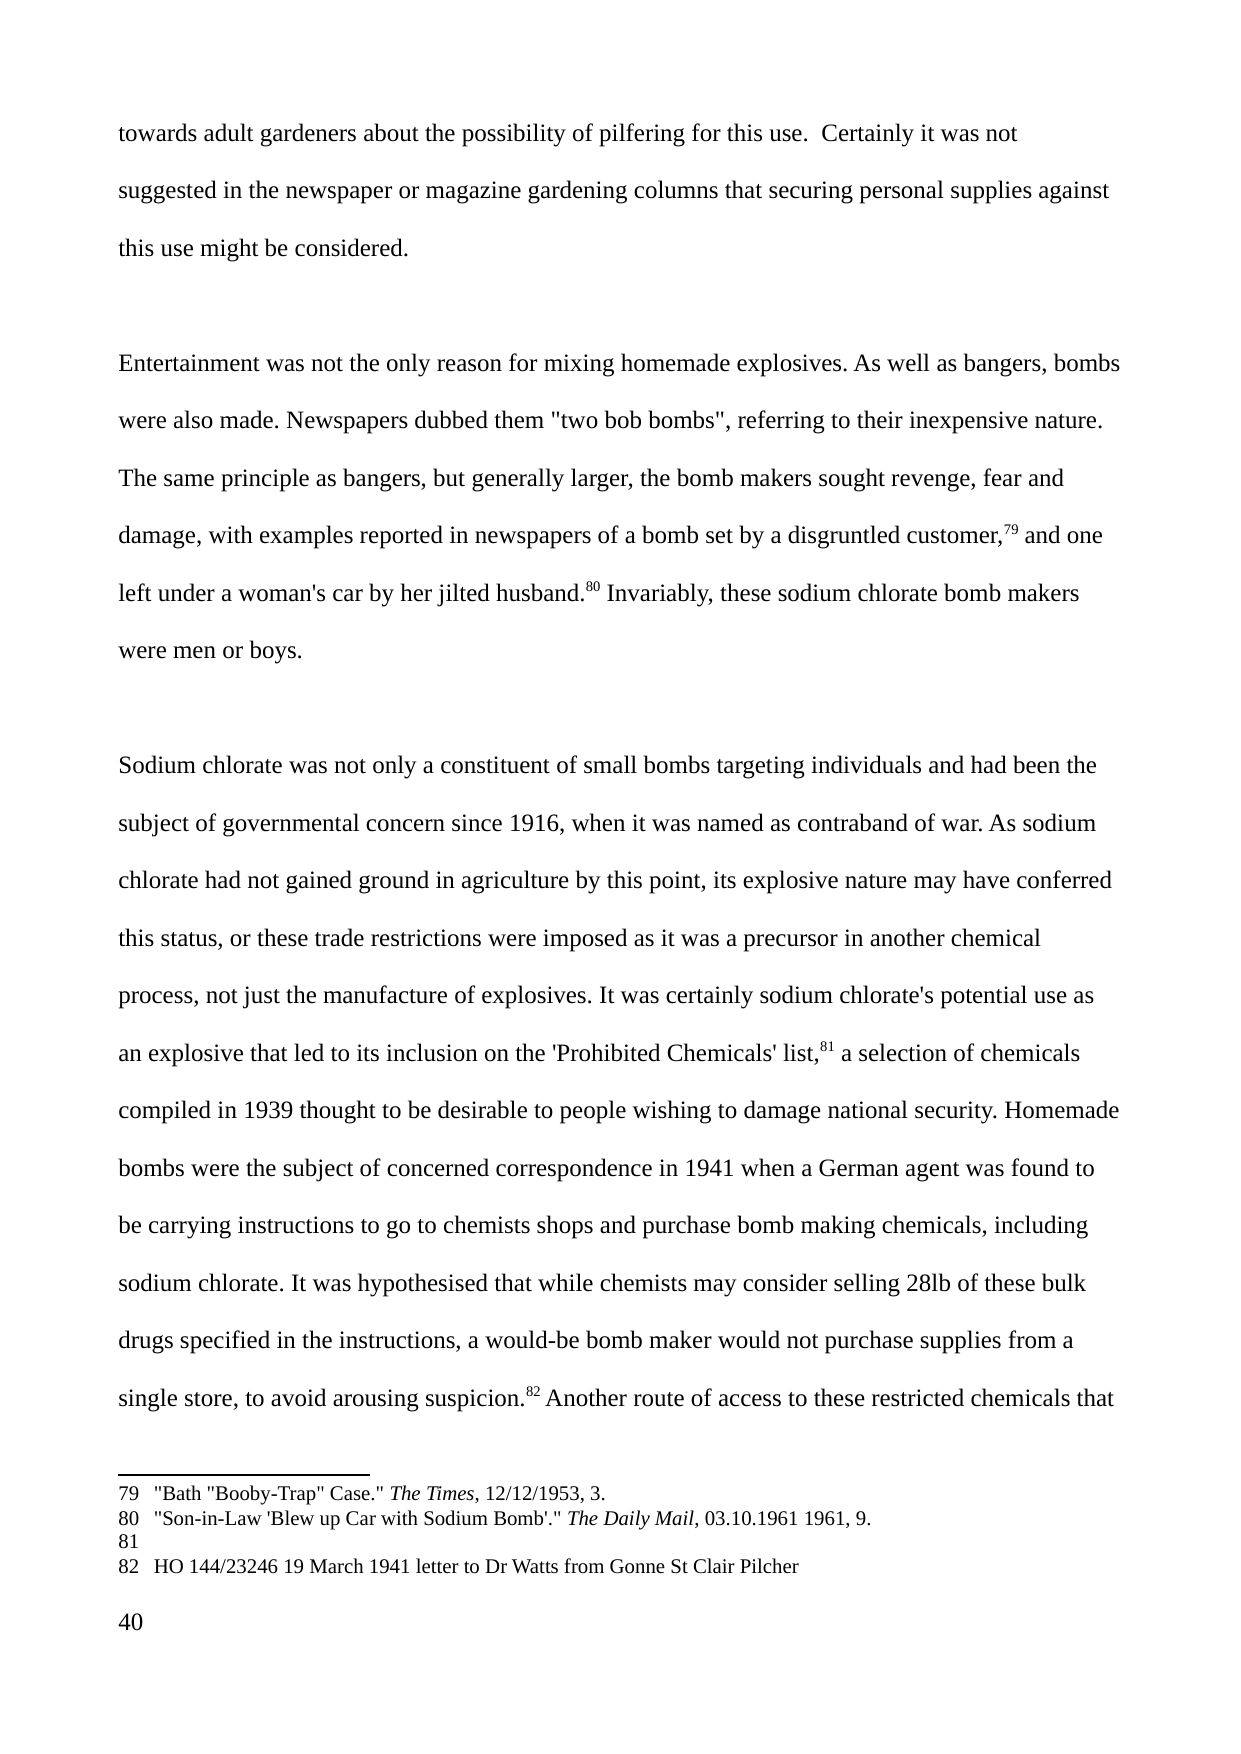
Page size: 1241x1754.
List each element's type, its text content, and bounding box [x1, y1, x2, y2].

text "Son-in-Law 'Blew up Car with Sodium Bomb'." The Daily Mail, 03.10.1961 1961, 9. [118, 1505, 1122, 1529]
text "Bath "Booby-Trap" Case." The Times, 12/12/1953, 3. [118, 1481, 1122, 1505]
text Sodium chlorate was not only a constituent of small bombs targeting individuals and had been the subject of governmental concern since 1916, when it was named as contraband of war. As sodium chlorate had not gained ground in agriculture by this point, its explosive nature may have conferred this status, or these trade restrictions were imposed as it was a precursor in another chemical process, not just the manufacture of explosives. It was certainly sodium chlorate's potential use as an explosive that led to its inclusion on the 'Prohibited Chemicals' list, a selection of chemicals compiled in 1939 thought to be desirable to people wishing to damage national security. Homemade bombs were the subject of concerned correspondence in 1941 when a German agent was found to be carrying instructions to go to chemists shops and purchase bomb making chemicals, including sodium chlorate. It was hypothesised that while chemists may consider selling 28lb of these bulk drugs specified in the instructions, a would-be bomb maker would not purchase supplies from a single store, to avoid arousing suspicion. Another route of access to these restricted chemicals that [118, 751, 1122, 1412]
text towards adult gardeners about the possibility of pilfering for this use. Certainly it was not suggested in the newspaper or magazine gardening columns that securing personal supplies against this use might be considered. [118, 118, 1122, 262]
text HO 144/23246 19 March 1941 letter to Dr Watts from Gonne St Clair Pilcher [118, 1553, 1122, 1578]
text Entertainment was not the only reason for mixing homemade explosives. As well as bangers, bombs were also made. Newspapers dubbed them "two bob bombs", referring to their inexpensive nature. The same principle as bangers, but generally larger, the bomb makers sought revenge, fear and damage, with examples reported in newspapers of a bomb set by a disgruntled customer, and one left under a woman's car by her jilted husband. Invariably, these sodium chlorate bomb makers were men or boys. [118, 348, 1122, 664]
